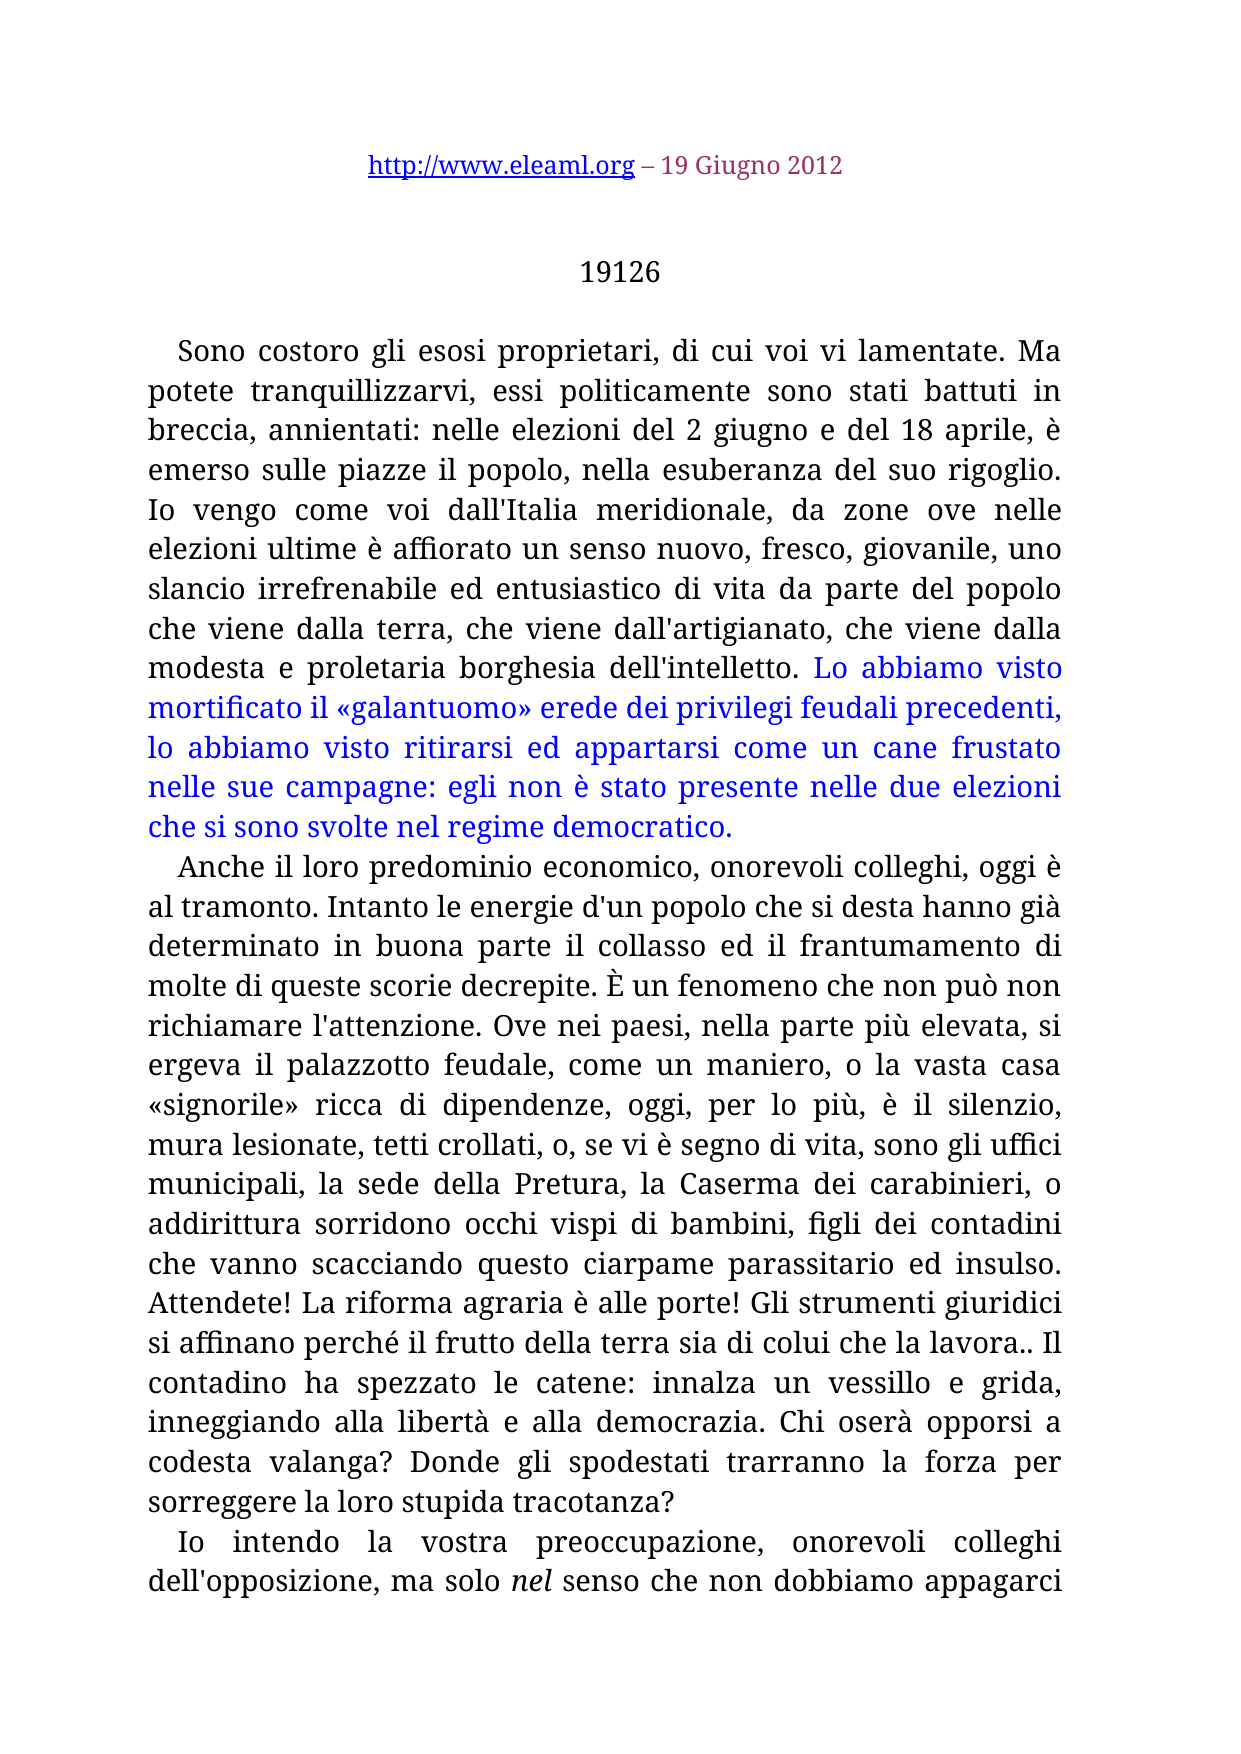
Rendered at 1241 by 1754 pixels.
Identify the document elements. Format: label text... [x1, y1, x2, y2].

text Anche il loro predominio economico, onorevoli colleghi, oggi è al tramonto. Intanto le energie d'un popolo che si desta hanno già determinato in buona parte il collasso ed il frantumamento di molte di queste scorie decrepite. È un fenomeno che non può non richiamare l'attenzione. Ove nei paesi, nella parte più elevata, si ergeva il palazzotto feudale, come un maniero, o la vasta casa «signorile» ricca di dipendenze, oggi, per lo più, è il silenzio, mura lesionate, tetti crollati, o, se vi è segno di vita, sono gli uffici municipali, la sede della Pretura, la Caserma dei carabinieri, o addirittura sorridono occhi vispi di bambini, figli dei contadini che vanno scacciando questo ciarpame parassitario ed insulso. Attendete! La riforma agraria è alle porte! Gli strumenti giuridici si affinano perché il frutto della terra sia di colui che la lavora.. Il contadino ha spezzato le catene: innalza un vessillo e grida, inneggiando alla libertà e alla democrazia. Chi oserà opporsi a codesta valanga? Donde gli spodestati trarranno la forza per sorreggere la loro stupida tracotanza? [148, 846, 1063, 1521]
text Io intendo la vostra preoccupazione, onorevoli colleghi dell'opposizione, ma solo nel senso che non dobbiamo appagarci [148, 1521, 1063, 1600]
text Sono costoro gli esosi proprietari, di cui voi vi lamentate. Ma potete tranquillizzarvi, essi politicamente sono stati battuti in breccia, annientati: nelle elezioni del 2 giugno e del 18 aprile, è emerso sulle piazze il popolo, nella esuberanza del suo rigoglio. Io vengo come voi dall'Italia meridionale, da zone ove nelle elezioni ultime è affiorato un senso nuovo, fresco, giovanile, uno slancio irrefrenabile ed entusiastico di vita da parte del popolo che viene dalla terra, che viene dall'artigianato, che viene dalla modesta e proletaria borghesia dell'intelletto. Lo abbiamo visto mortificato il «galantuomo» erede dei privilegi feudali precedenti, lo abbiamo visto ritirarsi ed appartarsi come un cane frustato nelle sue campagne: egli non è stato presente nelle due elezioni che si sono svolte nel regime democratico. [148, 330, 1063, 846]
text 19126 [148, 251, 1063, 291]
